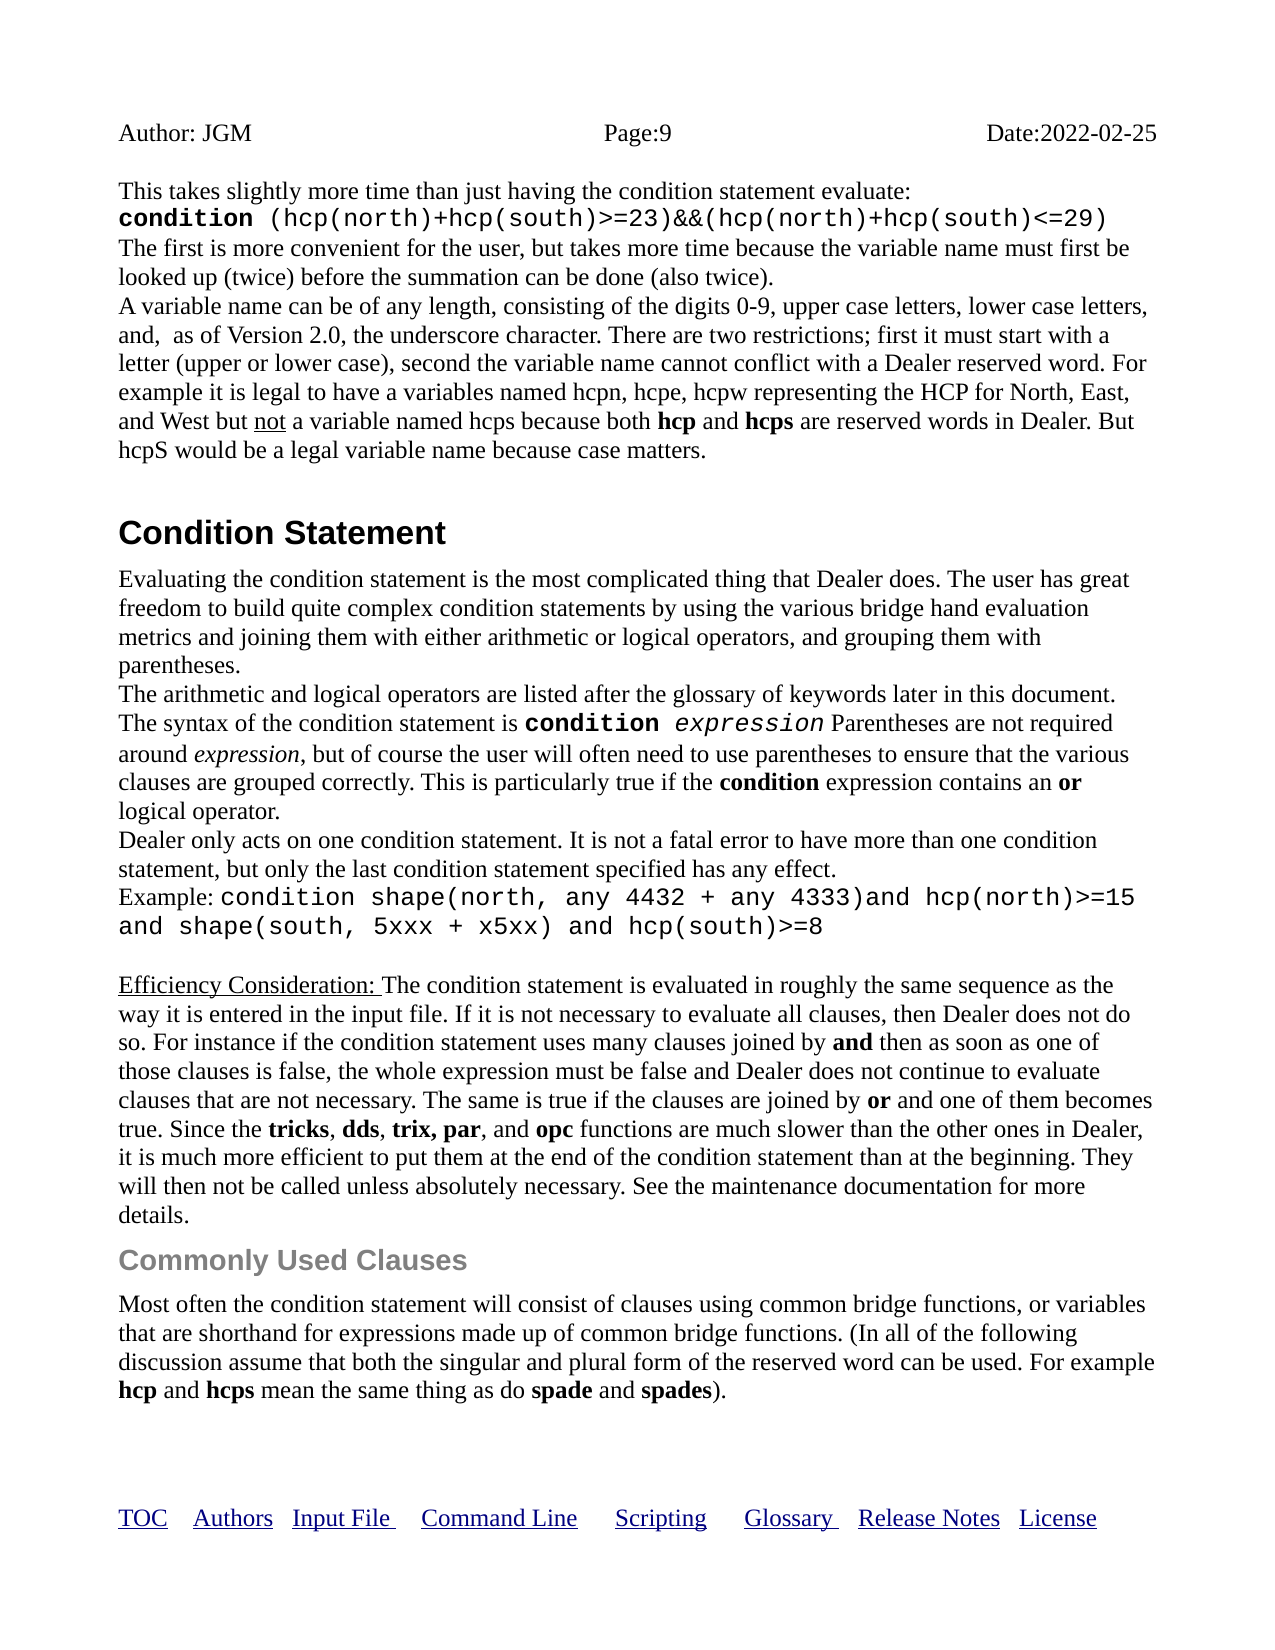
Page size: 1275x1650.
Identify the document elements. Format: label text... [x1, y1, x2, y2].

text The arithmetic and logical operators are listed after the glossary of keywords later in this document. [118, 679, 1157, 708]
text condition (hcp(north)+hcp(south)>=23)&&(hcp(north)+hcp(south)<=29) [118, 205, 1157, 233]
subtitle Condition Statement [118, 513, 1157, 552]
text Most often the condition statement will consist of clauses using common bridge functions, or variables that are shorthand for expressions made up of common bridge functions. (In all of the following discussion assume that both the singular and plural form of the reserved word can be used. For example hcp and hcps mean the same thing as do spade and spades). [118, 1289, 1157, 1404]
text This takes slightly more time than just having the condition statement evaluate: [118, 176, 1157, 205]
text Efficiency Consideration: The condition statement is evaluated in roughly the same sequence as the way it is entered in the input file. If it is not necessary to evaluate all clauses, then Dealer does not do so. For instance if the condition statement uses many clauses joined by and then as soon as one of those clauses is false, the whole expression must be false and Dealer does not continue to evaluate clauses that are not necessary. The same is true if the clauses are joined by or and one of them becomes true. Since the tricks, dds, trix, par, and opc functions are much slower than the other ones in Dealer, it is much more efficient to put them at the end of the condition statement than at the beginning. They will then not be called unless absolutely necessary. See the maintenance documentation for more details. [118, 970, 1157, 1229]
text The first is more convenient for the user, but takes more time because the variable name must first be looked up (twice) before the summation can be done (also twice). [118, 233, 1157, 291]
text Dealer only acts on one condition statement. It is not a fatal error to have more than one condition statement, but only the last condition statement specified has any effect. [118, 825, 1157, 882]
text The syntax of the condition statement is condition expression Parentheses are not required around expression, but of course the user will often need to use parentheses to ensure that the various clauses are grouped correctly. This is particularly true if the condition expression contains an or logical operator. [118, 708, 1157, 825]
text Evaluating the condition statement is the most complicated thing that Dealer does. The user has great freedom to build quite complex condition statements by using the various bridge hand evaluation metrics and joining them with either arithmetic or logical operators, and grouping them with parentheses. [118, 564, 1157, 679]
subtitle Commonly Used Clauses [118, 1243, 1157, 1277]
text A variable name can be of any length, consisting of the digits 0-9, upper case letters, lower case letters, and, as of Version 2.0, the underscore character. There are two restrictions; first it must start with a letter (upper or lower case), second the variable name cannot conflict with a Dealer reserved word. For example it is legal to have a variables named hcpn, hcpe, hcpw representing the HCP for North, East, and West but not a variable named hcps because both hcp and hcps are reserved words in Dealer. But hcpS would be a legal variable name because case matters. [118, 291, 1157, 463]
text Example: condition shape(north, any 4432 + any 4333)and hcp(north)>=15 and shape(south, 5xxx + x5xx) and hcp(south)>=8 [118, 882, 1157, 942]
